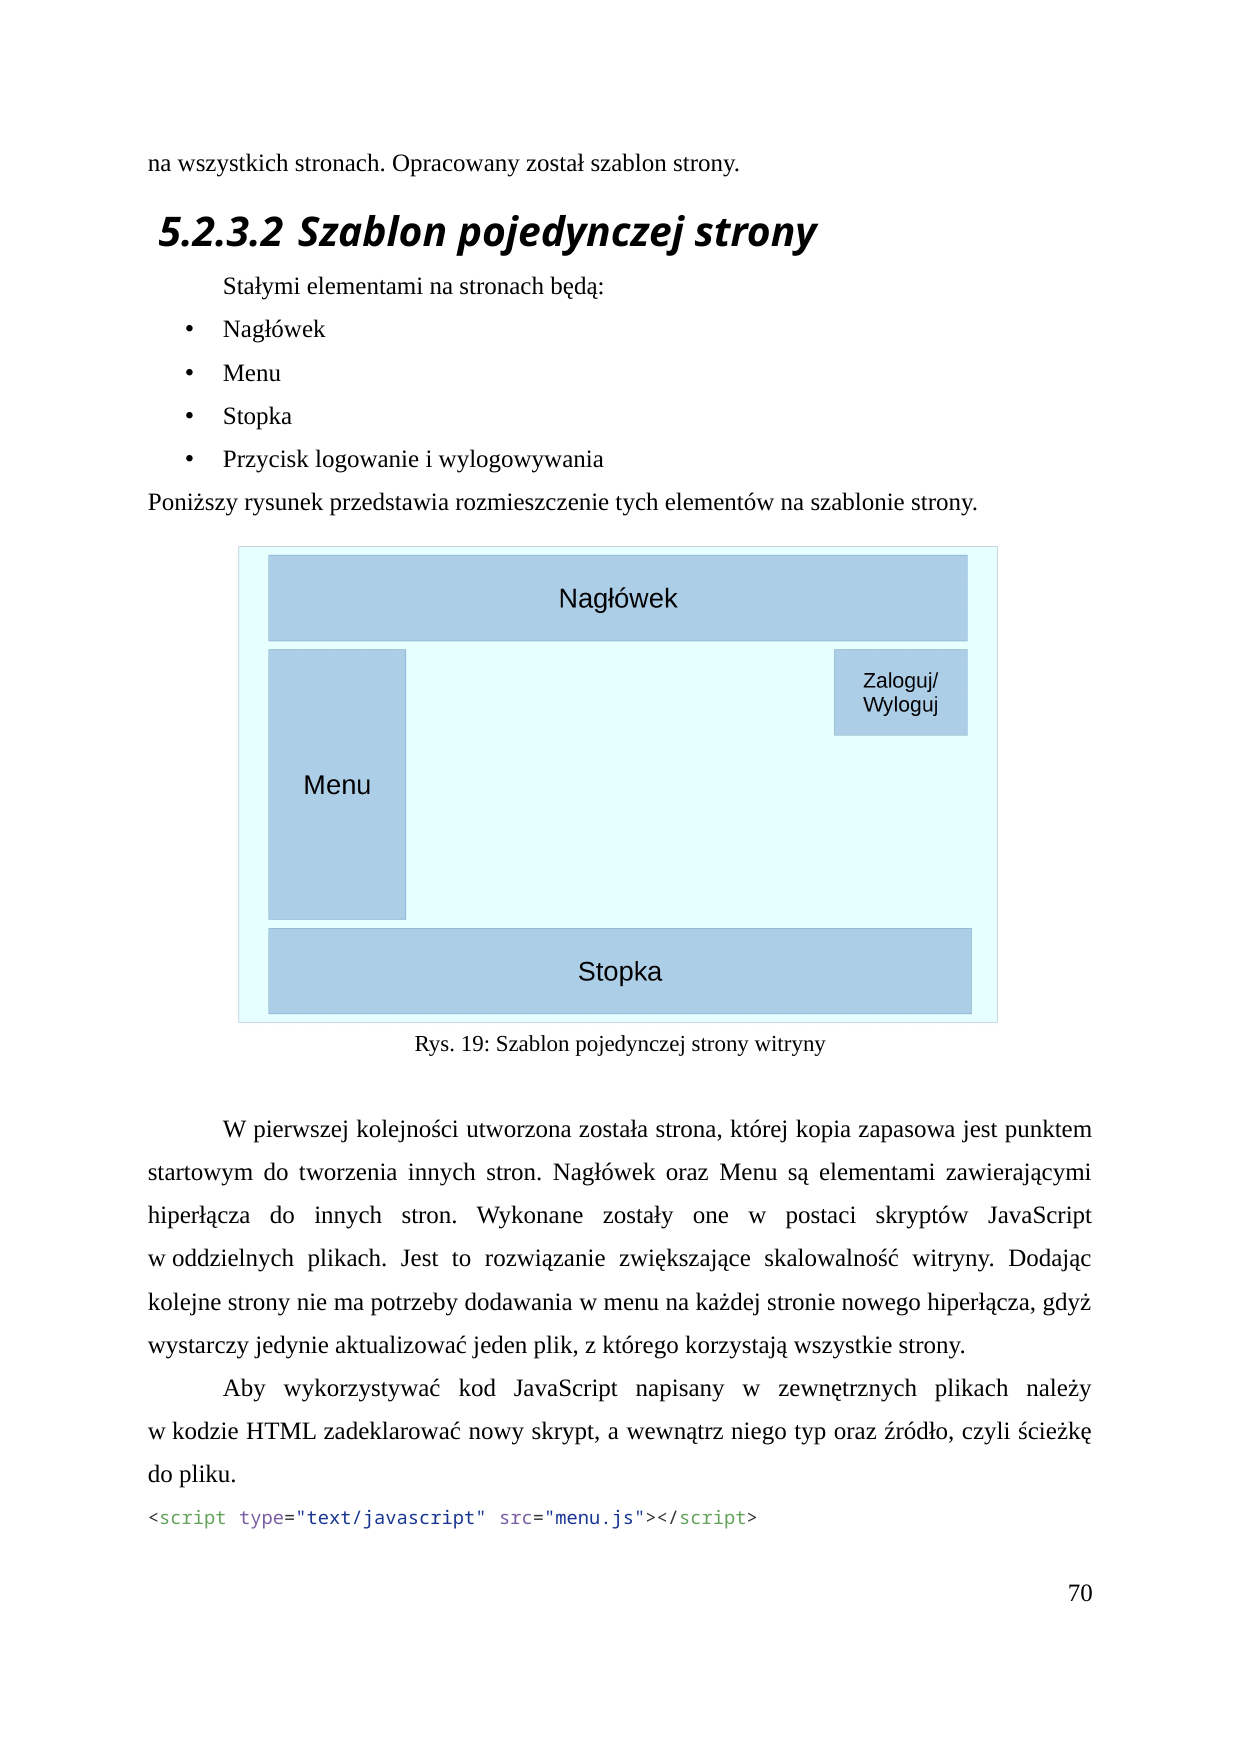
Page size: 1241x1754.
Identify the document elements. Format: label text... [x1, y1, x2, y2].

text na wszystkich stronach. Opracowany został szablon strony. [148, 148, 1093, 176]
text <script type="text/javascript" src="menu.js"></script> [148, 1502, 1093, 1531]
list Stopka [185, 401, 1093, 429]
list Nagłówek [185, 314, 1093, 343]
text Stałymi elementami na stronach będą: [148, 271, 1093, 300]
subtitle Szablon pojedynczej strony [148, 203, 1093, 259]
text Rys. 19: Szablon pojedynczej strony witryny [194, 1031, 1046, 1057]
text Poniższy rysunek przedstawia rozmieszczenie tych elementów na szablonie strony. [148, 487, 1093, 516]
text Aby wykorzystywać kod JavaScript napisany w zewnętrznych plikach należy w kodzie HTML zadeklarować nowy skrypt, a wewnątrz niego typ oraz źródło, czyli ścieżkę do pliku. [148, 1373, 1093, 1488]
text W pierwszej kolejności utworzona została strona, której kopia zapasowa jest punktem startowym do tworzenia innych stron. Nagłówek oraz Menu są elementami zawierającymi hiperłącza do innych stron. Wykonane zostały one w postaci skryptów JavaScript w oddzielnych plikach. Jest to rozwiązanie zwiększające skalowalność witryny. Dodając kolejne strony nie ma potrzeby dodawania w menu na każdej stronie nowego hiperłącza, gdyż wystarczy jedynie aktualizować jeden plik, z którego korzystają wszystkie strony. [148, 1114, 1093, 1358]
list Menu [185, 358, 1093, 386]
picture [230, 542, 1010, 1031]
list Przycisk logowanie i wylogowywania [185, 444, 1093, 473]
